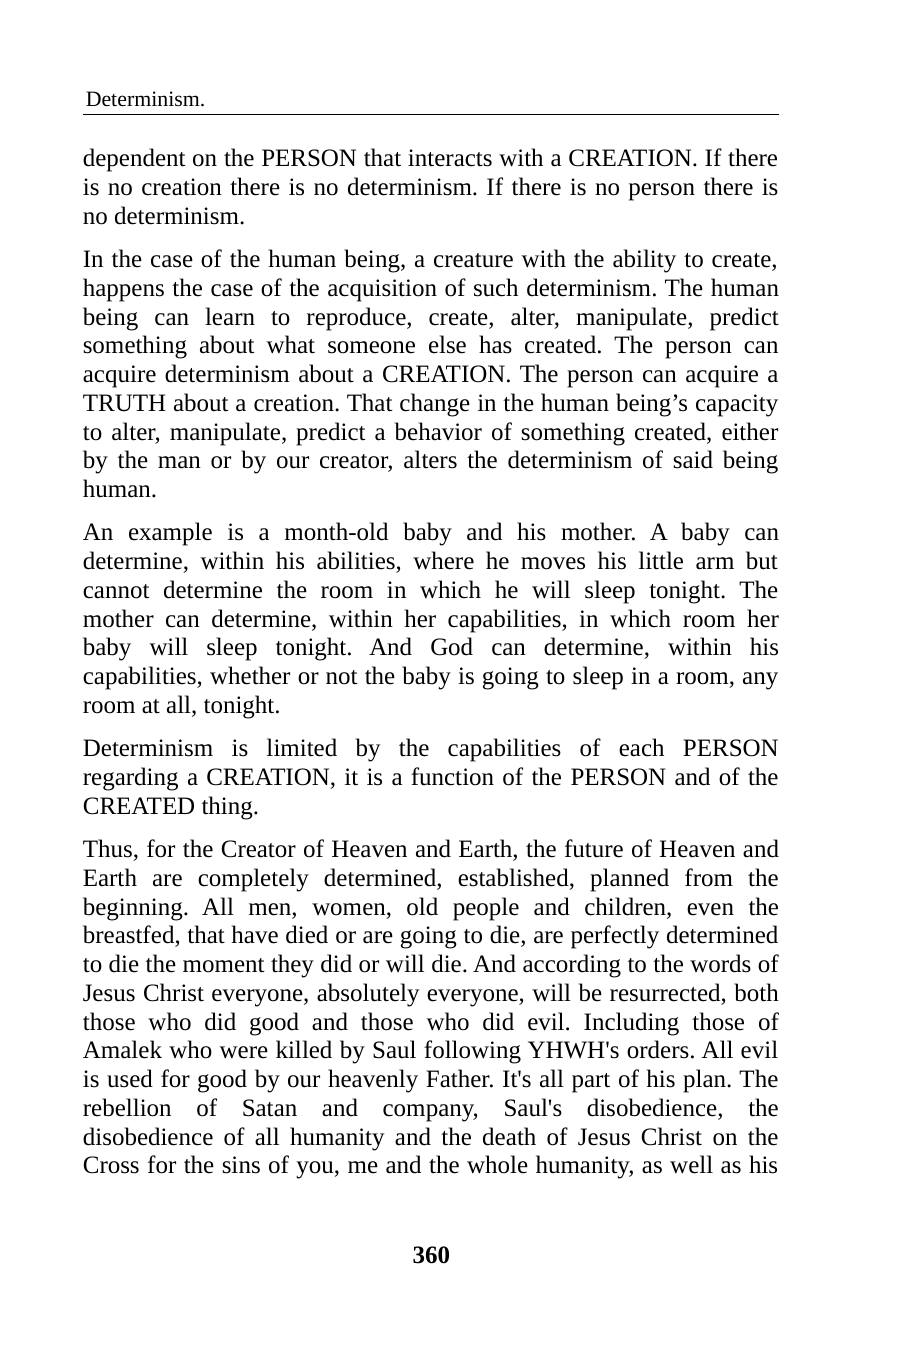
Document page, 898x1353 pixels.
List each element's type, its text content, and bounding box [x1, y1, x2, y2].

text In the case of the human being, a creature with the ability to create, happens the case of the acquisition of such determinism. The human being can learn to reproduce, create, alter, manipulate, predict something about what someone else has created. The person can acquire determinism about a CREATION. The person can acquire a TRUTH about a creation. That change in the human being’s capacity to alter, manipulate, predict a behavior of something created, either by the man or by our creator, alters the determinism of said being human. [83, 244, 779, 503]
text dependent on the PERSON that interacts with a CREATION. If there is no creation there is no determinism. If there is no person there is no determinism. [83, 143, 779, 229]
text Determinism is limited by the capabilities of each PERSON regarding a CREATION, it is a function of the PERSON and of the CREATED thing. [83, 733, 779, 819]
text Thus, for the Creator of Heaven and Earth, the future of Heaven and Earth are completely determined, established, planned from the beginning. All men, women, old people and children, even the breastfed, that have died or are going to die, are perfectly determined to die the moment they did or will die. And according to the words of Jesus Christ everyone, absolutely everyone, will be resurrected, both those who did good and those who did evil. Including those of Amalek who were killed by Saul following YHWH's orders. All evil is used for good by our heavenly Father. It's all part of his plan. The rebellion of Satan and company, Saul's disobedience, the disobedience of all humanity and the death of Jesus Christ on the Cross for the sins of you, me and the whole humanity, as well as his [83, 834, 779, 1179]
text An example is a month-old baby and his mother. A baby can determine, within his abilities, where he moves his little arm but cannot determine the room in which he will sleep tonight. The mother can determine, within her capabilities, in which room her baby will sleep tonight. And God can determine, within his capabilities, whether or not the baby is going to sleep in a room, any room at all, tonight. [83, 517, 779, 719]
